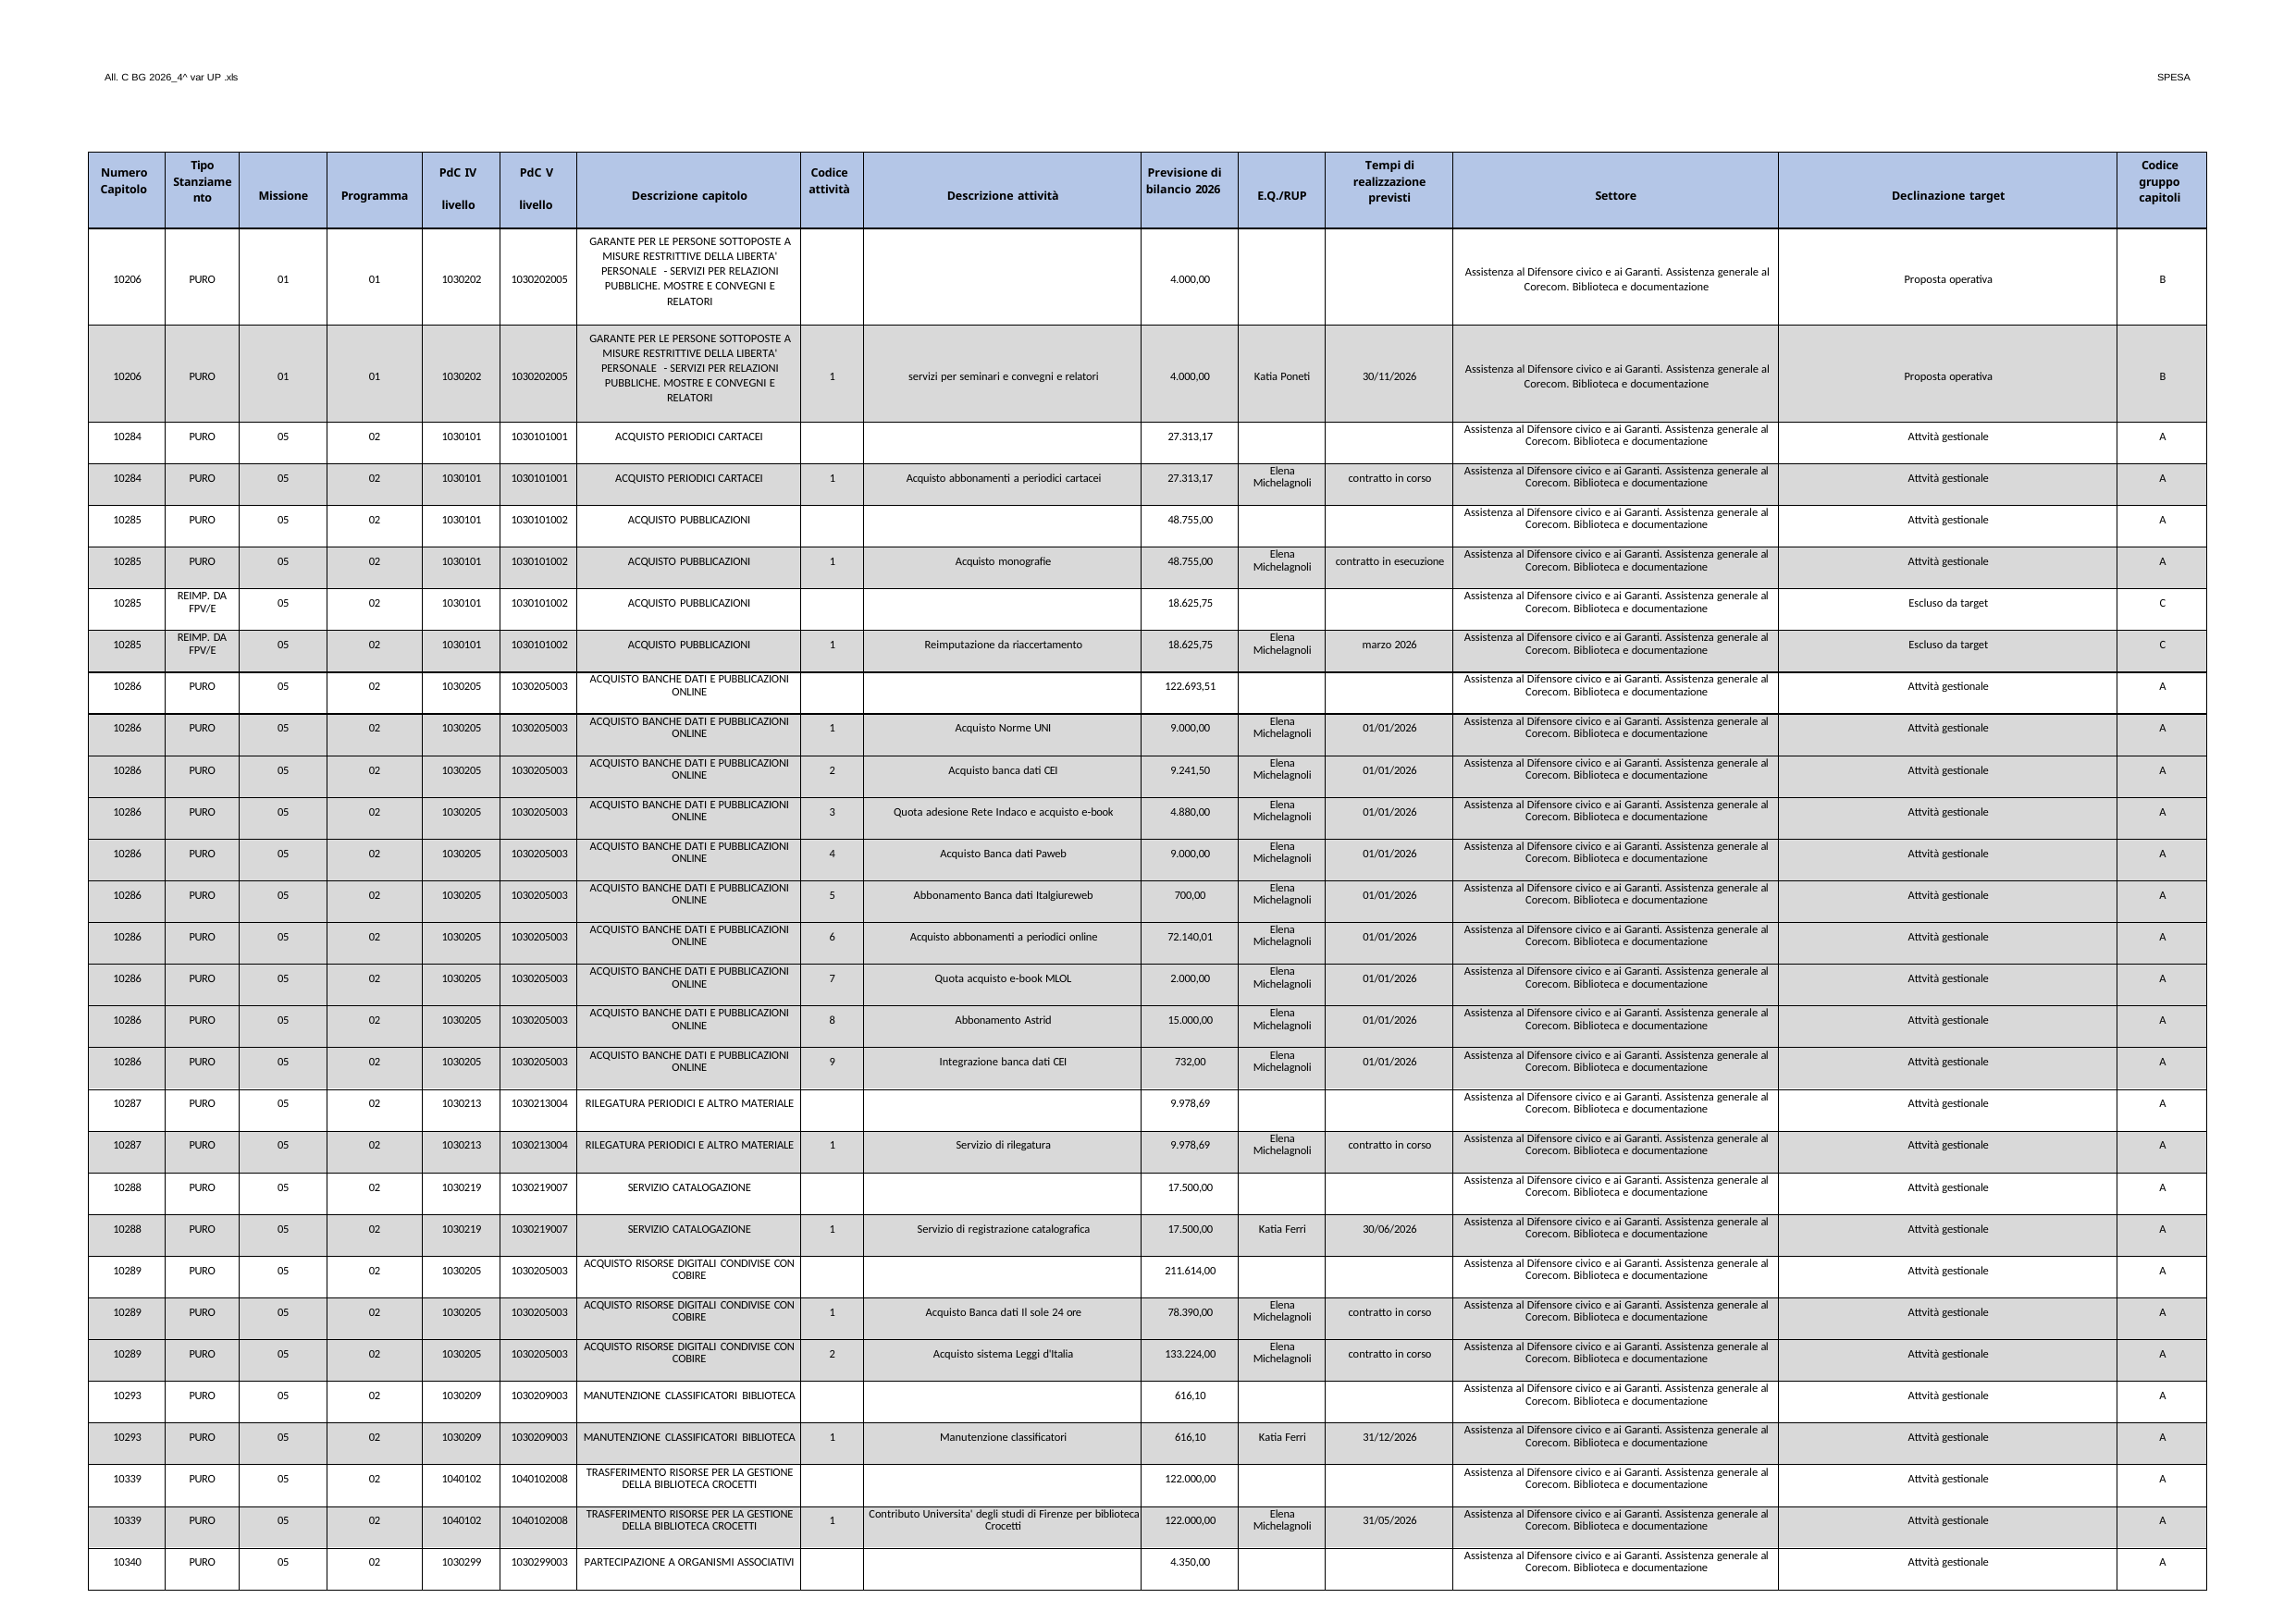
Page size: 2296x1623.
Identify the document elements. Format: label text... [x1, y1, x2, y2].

table_cell 1030209 [423, 1423, 500, 1464]
table_cell 1030101 [423, 631, 500, 671]
table_cell Elena Michelagnoli [1239, 923, 1325, 964]
table_cell Elena Michelagnoli [1239, 756, 1325, 797]
table_header Settore [1453, 153, 1778, 227]
table_cell Katia Ferri [1239, 1423, 1325, 1464]
table_cell 10286 [89, 715, 165, 756]
table_cell [1326, 506, 1452, 547]
table_cell Assistenza al Difensore civico e ai Garanti. Assistenza generale al Corecom. Biblioteca e documentazione [1453, 1465, 1778, 1506]
table_header Descrizione attività [864, 153, 1141, 227]
table_cell 4 [801, 840, 863, 880]
table_cell 9.241,50 [1142, 756, 1238, 797]
table_cell PURO [166, 1132, 239, 1173]
table_cell Assistenza al Difensore civico e ai Garanti. Assistenza generale al Corecom. Biblioteca e documentazione [1453, 1507, 1778, 1547]
table_cell Assistenza al Difensore civico e ai Garanti. Assistenza generale al Corecom. Biblioteca e documentazione [1453, 464, 1778, 505]
table_cell 05 [240, 1423, 327, 1464]
table_cell Assistenza al Difensore civico e ai Garanti. Assistenza generale al Corecom. Biblioteca e documentazione [1453, 1382, 1778, 1422]
table_cell 1030101 [423, 589, 500, 630]
table_cell Assistenza al Difensore civico e ai Garanti. Assistenza generale al Corecom. Biblioteca e documentazione [1453, 589, 1778, 630]
table_cell Attvità gestionale [1779, 923, 2117, 964]
table_cell PURO [166, 1215, 239, 1256]
table_cell 02 [327, 1340, 422, 1381]
table_cell Assistenza al Difensore civico e ai Garanti. Assistenza generale al Corecom. Biblioteca e documentazione [1453, 1298, 1778, 1339]
table_cell 10289 [89, 1340, 165, 1381]
table_cell Attvità gestionale [1779, 423, 2117, 463]
table_cell 10288 [89, 1174, 165, 1214]
table_cell 1030205 [423, 840, 500, 880]
table_cell 05 [240, 1465, 327, 1506]
table_cell 10286 [89, 881, 165, 922]
table_cell 1030101 [423, 506, 500, 547]
table_cell C [2117, 631, 2206, 671]
table_cell 30/11/2026 [1326, 326, 1452, 422]
table_cell 10285 [89, 631, 165, 671]
table_cell A [2117, 1257, 2206, 1297]
table_cell Attvità gestionale [1779, 1257, 2117, 1297]
table_cell 02 [327, 547, 422, 588]
table_cell 1030205003 [500, 1006, 576, 1047]
table_cell 02 [327, 1048, 422, 1088]
table_cell 1030205003 [500, 673, 576, 713]
table_cell [864, 1382, 1141, 1422]
table_cell Attvità gestionale [1779, 1298, 2117, 1339]
table_cell 05 [240, 1048, 327, 1088]
table_cell B [2117, 326, 2206, 422]
table_cell PURO [166, 423, 239, 463]
table_cell 1030205003 [500, 923, 576, 964]
table_cell Attvità gestionale [1779, 464, 2117, 505]
table_cell [1326, 1382, 1452, 1422]
table_cell 05 [240, 840, 327, 880]
table_cell Elena Michelagnoli [1239, 1132, 1325, 1173]
table_cell Assistenza al Difensore civico e ai Garanti. Assistenza generale al Corecom. Biblioteca e documentazione [1453, 423, 1778, 463]
table_cell RILEGATURA PERIODICI E ALTRO MATERIALE [577, 1090, 800, 1130]
table_cell 48.755,00 [1142, 506, 1238, 547]
table_cell 1 [801, 464, 863, 505]
table_cell 10340 [89, 1549, 165, 1590]
table_cell 05 [240, 1257, 327, 1297]
table_cell 9.978,69 [1142, 1090, 1238, 1130]
table_header PdC IV livello [423, 153, 500, 227]
table_cell A [2117, 798, 2206, 839]
table_cell 10339 [89, 1507, 165, 1547]
table_cell Elena Michelagnoli [1239, 1298, 1325, 1339]
table_cell 10286 [89, 756, 165, 797]
table_cell 1030205003 [500, 1048, 576, 1088]
table_cell 01/01/2026 [1326, 923, 1452, 964]
table_cell [864, 1174, 1141, 1214]
table_cell Elena Michelagnoli [1239, 631, 1325, 671]
table_cell 02 [327, 1215, 422, 1256]
table_cell PURO [166, 464, 239, 505]
table_cell 02 [327, 631, 422, 671]
table_cell 1030205 [423, 1048, 500, 1088]
table_cell 4.880,00 [1142, 798, 1238, 839]
table_cell Acquisto Banca dati Il sole 24 ore [864, 1298, 1141, 1339]
table_cell ACQUISTO PUBBLICAZIONI [577, 547, 800, 588]
table_cell Abbonamento Banca dati Italgiureweb [864, 881, 1141, 922]
table_cell 02 [327, 1006, 422, 1047]
table_cell Assistenza al Difensore civico e ai Garanti. Assistenza generale al Corecom. Biblioteca e documentazione [1453, 840, 1778, 880]
table_cell contratto in corso [1326, 464, 1452, 505]
table_cell 10284 [89, 464, 165, 505]
table_cell 1030209 [423, 1382, 500, 1422]
table_cell ACQUISTO PERIODICI CARTACEI [577, 464, 800, 505]
table_cell [801, 1465, 863, 1506]
table_cell 9 [801, 1048, 863, 1088]
table_cell 02 [327, 1549, 422, 1590]
table_cell 05 [240, 1549, 327, 1590]
table_cell [1326, 1174, 1452, 1214]
table_cell 05 [240, 798, 327, 839]
table_cell 1030205 [423, 1298, 500, 1339]
table_cell 05 [240, 464, 327, 505]
table_cell 1030202005 [500, 229, 576, 325]
table_cell Abbonamento Astrid [864, 1006, 1141, 1047]
table_cell 02 [327, 756, 422, 797]
table_cell 05 [240, 1382, 327, 1422]
table_cell Elena Michelagnoli [1239, 464, 1325, 505]
table_cell 211.614,00 [1142, 1257, 1238, 1297]
table_cell 1030101 [423, 464, 500, 505]
table_cell 1030205003 [500, 756, 576, 797]
table_cell TRASFERIMENTO RISORSE PER LA GESTIONE DELLA BIBLIOTECA CROCETTI [577, 1465, 800, 1506]
table_cell Attvità gestionale [1779, 965, 2117, 1005]
table_cell Katia Ferri [1239, 1215, 1325, 1256]
table_cell [1326, 423, 1452, 463]
table_cell Attvità gestionale [1779, 798, 2117, 839]
table_cell 05 [240, 1174, 327, 1214]
table_cell ACQUISTO RISORSE DIGITALI CONDIVISE CON COBIRE [577, 1298, 800, 1339]
table_cell 05 [240, 756, 327, 797]
table_cell ACQUISTO PUBBLICAZIONI [577, 589, 800, 630]
table_header Tipo Stanziame nto [166, 153, 239, 227]
table_cell Attvità gestionale [1779, 1549, 2117, 1590]
table_cell A [2117, 1006, 2206, 1047]
table_cell A [2117, 423, 2206, 463]
table_cell 5 [801, 881, 863, 922]
table_cell Attvità gestionale [1779, 1090, 2117, 1130]
table_cell ACQUISTO PUBBLICAZIONI [577, 631, 800, 671]
table_header Codice attività [801, 153, 863, 227]
table_cell 1030101 [423, 547, 500, 588]
table_cell 02 [327, 1132, 422, 1173]
table_cell 1030205 [423, 923, 500, 964]
table_cell PURO [166, 673, 239, 713]
table_cell MANUTENZIONE CLASSIFICATORI BIBLIOTECA [577, 1423, 800, 1464]
table_cell 1030205003 [500, 1298, 576, 1339]
table_cell [864, 1090, 1141, 1130]
table_cell 30/06/2026 [1326, 1215, 1452, 1256]
table_cell 4.000,00 [1142, 229, 1238, 325]
table_cell Attvità gestionale [1779, 715, 2117, 756]
table_cell Attvità gestionale [1779, 1174, 2117, 1214]
table_cell Attvità gestionale [1779, 1465, 2117, 1506]
table_cell Assistenza al Difensore civico e ai Garanti. Assistenza generale al Corecom. Biblioteca e documentazione [1453, 1257, 1778, 1297]
table_cell 05 [240, 423, 327, 463]
table_cell [1239, 673, 1325, 713]
table_cell Assistenza al Difensore civico e ai Garanti. Assistenza generale al Corecom. Biblioteca e documentazione [1453, 326, 1778, 422]
table_cell ACQUISTO PUBBLICAZIONI [577, 506, 800, 547]
table_cell A [2117, 965, 2206, 1005]
table_cell Attvità gestionale [1779, 1215, 2117, 1256]
table_cell 10286 [89, 1048, 165, 1088]
table_cell 1030205 [423, 756, 500, 797]
table_cell 1030213 [423, 1132, 500, 1173]
table_cell A [2117, 1507, 2206, 1547]
table_cell PARTECIPAZIONE A ORGANISMI ASSOCIATIVI [577, 1549, 800, 1590]
table_cell 02 [327, 1090, 422, 1130]
table_cell PURO [166, 326, 239, 422]
table_cell 1030209003 [500, 1382, 576, 1422]
table_cell 1 [801, 1423, 863, 1464]
table_cell TRASFERIMENTO RISORSE PER LA GESTIONE DELLA BIBLIOTECA CROCETTI [577, 1507, 800, 1547]
table_cell 72.140,01 [1142, 923, 1238, 964]
table_cell PURO [166, 1006, 239, 1047]
table_cell Elena Michelagnoli [1239, 965, 1325, 1005]
table_cell Proposta operativa [1779, 326, 2117, 422]
table_cell Attvità gestionale [1779, 1423, 2117, 1464]
table_cell 02 [327, 423, 422, 463]
table_cell 1030101002 [500, 631, 576, 671]
table_cell 10285 [89, 506, 165, 547]
table_cell [1239, 229, 1325, 325]
table_cell 1040102008 [500, 1465, 576, 1506]
table_header Descrizione capitolo [577, 153, 800, 227]
table_cell Acquisto Banca dati Paweb [864, 840, 1141, 880]
table_cell 9.000,00 [1142, 840, 1238, 880]
table_cell contratto in corso [1326, 1298, 1452, 1339]
table_cell 31/05/2026 [1326, 1507, 1452, 1547]
table_cell [1239, 1549, 1325, 1590]
table_cell 7 [801, 965, 863, 1005]
table_cell SERVIZIO CATALOGAZIONE [577, 1215, 800, 1256]
table_cell Assistenza al Difensore civico e ai Garanti. Assistenza generale al Corecom. Biblioteca e documentazione [1453, 1048, 1778, 1088]
table_cell PURO [166, 923, 239, 964]
table_cell Reimputazione da riaccertamento [864, 631, 1141, 671]
table_cell 1 [801, 1132, 863, 1173]
table_cell ACQUISTO BANCHE DATI E PUBBLICAZIONI ONLINE [577, 798, 800, 839]
table_header Codice gruppo capitoli [2117, 153, 2206, 227]
table_cell 1030202 [423, 326, 500, 422]
table_cell ACQUISTO RISORSE DIGITALI CONDIVISE CON COBIRE [577, 1340, 800, 1381]
table_cell A [2117, 464, 2206, 505]
table_cell 05 [240, 1132, 327, 1173]
table_cell Assistenza al Difensore civico e ai Garanti. Assistenza generale al Corecom. Biblioteca e documentazione [1453, 1423, 1778, 1464]
table_cell 01/01/2026 [1326, 1048, 1452, 1088]
table_cell A [2117, 547, 2206, 588]
table_cell 10284 [89, 423, 165, 463]
table_cell [801, 1549, 863, 1590]
table_cell Elena Michelagnoli [1239, 1048, 1325, 1088]
table_cell 01 [240, 326, 327, 422]
table_cell Elena Michelagnoli [1239, 798, 1325, 839]
table_cell [864, 1549, 1141, 1590]
table_cell 01/01/2026 [1326, 756, 1452, 797]
table_cell A [2117, 715, 2206, 756]
table_cell 1 [801, 631, 863, 671]
table_cell Attvità gestionale [1779, 1006, 2117, 1047]
table_cell [801, 423, 863, 463]
table_cell PURO [166, 965, 239, 1005]
table_cell 1030219 [423, 1215, 500, 1256]
table_cell 02 [327, 840, 422, 880]
table_cell PURO [166, 756, 239, 797]
table_cell PURO [166, 229, 239, 325]
table_cell 27.313,17 [1142, 464, 1238, 505]
table_cell 17.500,00 [1142, 1174, 1238, 1214]
table_cell 1030205 [423, 1006, 500, 1047]
table_cell PURO [166, 1465, 239, 1506]
table_cell 1030202005 [500, 326, 576, 422]
table_cell A [2117, 1382, 2206, 1422]
table_cell Acquisto sistema Leggi d'Italia [864, 1340, 1141, 1381]
table_cell 02 [327, 923, 422, 964]
table_cell Manutenzione classificatori [864, 1423, 1141, 1464]
table_cell Assistenza al Difensore civico e ai Garanti. Assistenza generale al Corecom. Biblioteca e documentazione [1453, 1174, 1778, 1214]
table_cell contratto in corso [1326, 1340, 1452, 1381]
table_cell A [2117, 840, 2206, 880]
table_cell ACQUISTO BANCHE DATI E PUBBLICAZIONI ONLINE [577, 840, 800, 880]
table_cell 8 [801, 1006, 863, 1047]
table_cell 05 [240, 965, 327, 1005]
table_cell A [2117, 1549, 2206, 1590]
table_cell 122.000,00 [1142, 1507, 1238, 1547]
table_cell ACQUISTO BANCHE DATI E PUBBLICAZIONI ONLINE [577, 881, 800, 922]
table_cell 1030101002 [500, 547, 576, 588]
table_cell 1030205 [423, 715, 500, 756]
table_cell Elena Michelagnoli [1239, 715, 1325, 756]
table_cell 1040102008 [500, 1507, 576, 1547]
table_cell 4.000,00 [1142, 326, 1238, 422]
table_cell A [2117, 923, 2206, 964]
table_cell 10206 [89, 229, 165, 325]
table_cell 02 [327, 1174, 422, 1214]
table_cell 10289 [89, 1257, 165, 1297]
table_cell 10288 [89, 1215, 165, 1256]
table_cell 1030205003 [500, 1257, 576, 1297]
table_cell 02 [327, 881, 422, 922]
table_cell 1030205 [423, 965, 500, 1005]
table_cell [1239, 1257, 1325, 1297]
table_cell [1326, 1090, 1452, 1130]
table_cell Escluso da target [1779, 589, 2117, 630]
table_cell 1030101001 [500, 464, 576, 505]
table_cell Attvità gestionale [1779, 1048, 2117, 1088]
table_cell Proposta operativa [1779, 229, 2117, 325]
table_cell PURO [166, 506, 239, 547]
table_cell [801, 589, 863, 630]
table_cell ACQUISTO RISORSE DIGITALI CONDIVISE CON COBIRE [577, 1257, 800, 1297]
table_cell 05 [240, 506, 327, 547]
table_cell 05 [240, 881, 327, 922]
table_cell [1239, 1382, 1325, 1422]
table_cell Contributo Universita' degli studi di Firenze per biblioteca Crocetti [864, 1507, 1141, 1547]
table_cell REIMP. DA FPV/E [166, 631, 239, 671]
table_cell 700,00 [1142, 881, 1238, 922]
table_cell 1030213 [423, 1090, 500, 1130]
table_cell RILEGATURA PERIODICI E ALTRO MATERIALE [577, 1132, 800, 1173]
table_cell Servizio di registrazione catalografica [864, 1215, 1141, 1256]
table_cell 2 [801, 1340, 863, 1381]
table_cell [801, 506, 863, 547]
table_cell 9.978,69 [1142, 1132, 1238, 1173]
table_cell 05 [240, 673, 327, 713]
table_cell [801, 673, 863, 713]
table_cell 02 [327, 1382, 422, 1422]
table_cell PURO [166, 1549, 239, 1590]
table_cell PURO [166, 1340, 239, 1381]
table_cell 02 [327, 715, 422, 756]
table_cell GARANTE PER LE PERSONE SOTTOPOSTE A MISURE RESTRITTIVE DELLA LIBERTA' PERSONALE - SERVIZI PER RELAZIONI PUBBLICHE. MOSTRE E CONVEGNI E RELATORI [577, 326, 800, 422]
table_cell [864, 423, 1141, 463]
table_cell [1326, 229, 1452, 325]
table_cell 1030213004 [500, 1090, 576, 1130]
table_cell 10287 [89, 1090, 165, 1130]
table_cell 01/01/2026 [1326, 881, 1452, 922]
table_cell Elena Michelagnoli [1239, 1507, 1325, 1547]
table_cell 10286 [89, 673, 165, 713]
table_cell 1030205003 [500, 965, 576, 1005]
table_cell A [2117, 1132, 2206, 1173]
table_cell 05 [240, 1298, 327, 1339]
table_cell 1030202 [423, 229, 500, 325]
table_cell Attvità gestionale [1779, 506, 2117, 547]
table_cell A [2117, 1465, 2206, 1506]
table_cell 1030213004 [500, 1132, 576, 1173]
table_cell [864, 1465, 1141, 1506]
table_cell Elena Michelagnoli [1239, 1006, 1325, 1047]
table_cell Assistenza al Difensore civico e ai Garanti. Assistenza generale al Corecom. Biblioteca e documentazione [1453, 229, 1778, 325]
table_cell 4.350,00 [1142, 1549, 1238, 1590]
table_cell 1 [801, 1507, 863, 1547]
table_cell PURO [166, 1507, 239, 1547]
table_cell Acquisto abbonamenti a periodici cartacei [864, 464, 1141, 505]
table_cell 122.693,51 [1142, 673, 1238, 713]
table_cell 1030101002 [500, 506, 576, 547]
table_cell ACQUISTO BANCHE DATI E PUBBLICAZIONI ONLINE [577, 1006, 800, 1047]
table_cell Attvità gestionale [1779, 840, 2117, 880]
table_cell 05 [240, 1340, 327, 1381]
table_cell [801, 229, 863, 325]
table_cell 05 [240, 923, 327, 964]
table_cell Elena Michelagnoli [1239, 840, 1325, 880]
table_header Declinazione target [1779, 153, 2117, 227]
table_cell Assistenza al Difensore civico e ai Garanti. Assistenza generale al Corecom. Biblioteca e documentazione [1453, 965, 1778, 1005]
table_cell 10286 [89, 1006, 165, 1047]
table_cell GARANTE PER LE PERSONE SOTTOPOSTE A MISURE RESTRITTIVE DELLA LIBERTA' PERSONALE - SERVIZI PER RELAZIONI PUBBLICHE. MOSTRE E CONVEGNI E RELATORI [577, 229, 800, 325]
table_cell 01/01/2026 [1326, 965, 1452, 1005]
table_cell Katia Poneti [1239, 326, 1325, 422]
table_cell 10285 [89, 589, 165, 630]
table_cell Quota adesione Rete Indaco e acquisto e-book [864, 798, 1141, 839]
table_cell [864, 506, 1141, 547]
table_cell 10286 [89, 965, 165, 1005]
table_cell PURO [166, 1257, 239, 1297]
table_cell [1326, 1257, 1452, 1297]
table_cell servizi per seminari e convegni e relatori [864, 326, 1141, 422]
table_cell 31/12/2026 [1326, 1423, 1452, 1464]
table_cell Assistenza al Difensore civico e ai Garanti. Assistenza generale al Corecom. Biblioteca e documentazione [1453, 631, 1778, 671]
table_cell 133.224,00 [1142, 1340, 1238, 1381]
table_header Missione [240, 153, 327, 227]
table_cell PURO [166, 1382, 239, 1422]
table_cell PURO [166, 715, 239, 756]
table_cell 05 [240, 589, 327, 630]
table_cell Assistenza al Difensore civico e ai Garanti. Assistenza generale al Corecom. Biblioteca e documentazione [1453, 1006, 1778, 1047]
table_cell [1326, 1465, 1452, 1506]
table_cell Assistenza al Difensore civico e ai Garanti. Assistenza generale al Corecom. Biblioteca e documentazione [1453, 881, 1778, 922]
table_cell 1 [801, 1298, 863, 1339]
table_cell 10206 [89, 326, 165, 422]
table_cell 1030205003 [500, 1340, 576, 1381]
table_cell C [2117, 589, 2206, 630]
table_cell [864, 229, 1141, 325]
table_cell A [2117, 756, 2206, 797]
table_cell 1030101 [423, 423, 500, 463]
table_cell 1030299 [423, 1549, 500, 1590]
table_cell 10285 [89, 547, 165, 588]
table_cell 122.000,00 [1142, 1465, 1238, 1506]
table_cell 27.313,17 [1142, 423, 1238, 463]
table_cell Attvità gestionale [1779, 1132, 2117, 1173]
table_cell 05 [240, 631, 327, 671]
table_cell Escluso da target [1779, 631, 2117, 671]
table_cell Assistenza al Difensore civico e ai Garanti. Assistenza generale al Corecom. Biblioteca e documentazione [1453, 1340, 1778, 1381]
table_cell 01/01/2026 [1326, 798, 1452, 839]
table_cell 1030209003 [500, 1423, 576, 1464]
table_cell Assistenza al Difensore civico e ai Garanti. Assistenza generale al Corecom. Biblioteca e documentazione [1453, 1549, 1778, 1590]
table_cell 2 [801, 756, 863, 797]
table_cell [1239, 1465, 1325, 1506]
table_header Previsione di bilancio 2026 [1142, 153, 1238, 227]
table_cell B [2117, 229, 2206, 325]
table_cell 02 [327, 464, 422, 505]
table_cell [801, 1090, 863, 1130]
table_cell 1030205003 [500, 798, 576, 839]
table_cell A [2117, 1340, 2206, 1381]
table_cell [801, 1257, 863, 1297]
table_cell 01/01/2026 [1326, 715, 1452, 756]
table_cell [801, 1174, 863, 1214]
table_cell Assistenza al Difensore civico e ai Garanti. Assistenza generale al Corecom. Biblioteca e documentazione [1453, 1090, 1778, 1130]
table_cell PURO [166, 1423, 239, 1464]
table_cell 02 [327, 1257, 422, 1297]
table_cell 1030205003 [500, 881, 576, 922]
table_cell 18.625,75 [1142, 589, 1238, 630]
table_cell 18.625,75 [1142, 631, 1238, 671]
table_cell 1030101001 [500, 423, 576, 463]
table_cell 1030101002 [500, 589, 576, 630]
table_cell Attvità gestionale [1779, 1340, 2117, 1381]
table_cell 02 [327, 1507, 422, 1547]
table_cell Assistenza al Difensore civico e ai Garanti. Assistenza generale al Corecom. Biblioteca e documentazione [1453, 1132, 1778, 1173]
table_cell A [2117, 881, 2206, 922]
table_cell ACQUISTO PERIODICI CARTACEI [577, 423, 800, 463]
table_cell [864, 673, 1141, 713]
table_cell [1239, 1090, 1325, 1130]
table_header Tempi di realizzazione previsti [1326, 153, 1452, 227]
table_cell Quota acquisto e-book MLOL [864, 965, 1141, 1005]
table_cell 2.000,00 [1142, 965, 1238, 1005]
table_cell 1030205003 [500, 840, 576, 880]
table_cell ACQUISTO BANCHE DATI E PUBBLICAZIONI ONLINE [577, 1048, 800, 1088]
table_cell ACQUISTO BANCHE DATI E PUBBLICAZIONI ONLINE [577, 673, 800, 713]
table_cell [864, 589, 1141, 630]
table_cell 6 [801, 923, 863, 964]
table_cell [1239, 423, 1325, 463]
table_cell 10293 [89, 1382, 165, 1422]
table_header Numero Capitolo [89, 153, 165, 227]
table_cell PURO [166, 1298, 239, 1339]
table_cell 1040102 [423, 1465, 500, 1506]
table_cell Servizio di rilegatura [864, 1132, 1141, 1173]
table_cell Assistenza al Difensore civico e ai Garanti. Assistenza generale al Corecom. Biblioteca e documentazione [1453, 506, 1778, 547]
table_cell 1 [801, 326, 863, 422]
table_cell Acquisto Norme UNI [864, 715, 1141, 756]
table_cell [1239, 1174, 1325, 1214]
table_cell PURO [166, 1174, 239, 1214]
table_header Programma [327, 153, 422, 227]
table_cell A [2117, 1423, 2206, 1464]
table_cell PURO [166, 881, 239, 922]
table_cell MANUTENZIONE CLASSIFICATORI BIBLIOTECA [577, 1382, 800, 1422]
table_cell 02 [327, 589, 422, 630]
table_cell 05 [240, 1090, 327, 1130]
table_cell Assistenza al Difensore civico e ai Garanti. Assistenza generale al Corecom. Biblioteca e documentazione [1453, 756, 1778, 797]
table_cell Assistenza al Difensore civico e ai Garanti. Assistenza generale al Corecom. Biblioteca e documentazione [1453, 923, 1778, 964]
table_cell ACQUISTO BANCHE DATI E PUBBLICAZIONI ONLINE [577, 923, 800, 964]
table_cell 02 [327, 1423, 422, 1464]
table_cell 1030205 [423, 798, 500, 839]
table_cell Elena Michelagnoli [1239, 881, 1325, 922]
table_cell 05 [240, 1006, 327, 1047]
table_cell [1326, 1549, 1452, 1590]
table_header E.Q./RUP [1239, 153, 1325, 227]
table_cell 02 [327, 798, 422, 839]
table_cell Attvità gestionale [1779, 1507, 2117, 1547]
table_cell 1 [801, 547, 863, 588]
table_cell contratto in corso [1326, 1132, 1452, 1173]
table_cell 02 [327, 1465, 422, 1506]
table_cell A [2117, 1090, 2206, 1130]
table_cell A [2117, 673, 2206, 713]
table_cell PURO [166, 798, 239, 839]
table_header PdC V livello [500, 153, 576, 227]
table_cell ACQUISTO BANCHE DATI E PUBBLICAZIONI ONLINE [577, 756, 800, 797]
table_cell 1030299003 [500, 1549, 576, 1590]
table_cell ACQUISTO BANCHE DATI E PUBBLICAZIONI ONLINE [577, 715, 800, 756]
table_cell 02 [327, 506, 422, 547]
table_cell 01/01/2026 [1326, 840, 1452, 880]
table_cell 1 [801, 1215, 863, 1256]
table_cell Acquisto banca dati CEI [864, 756, 1141, 797]
table_cell 1030205 [423, 1257, 500, 1297]
table_cell [1326, 673, 1452, 713]
table_cell 10286 [89, 840, 165, 880]
table_cell Acquisto monografie [864, 547, 1141, 588]
table_cell 1030219 [423, 1174, 500, 1214]
table_cell 10287 [89, 1132, 165, 1173]
table_cell A [2117, 506, 2206, 547]
table_cell 1030219007 [500, 1215, 576, 1256]
table_cell 02 [327, 673, 422, 713]
table_cell Acquisto abbonamenti a periodici online [864, 923, 1141, 964]
table_cell 1030219007 [500, 1174, 576, 1214]
table_cell 01 [327, 229, 422, 325]
table_cell A [2117, 1298, 2206, 1339]
table_cell 01 [240, 229, 327, 325]
table_cell [1239, 506, 1325, 547]
table_cell [1326, 589, 1452, 630]
table_cell REIMP. DA FPV/E [166, 589, 239, 630]
table_cell 05 [240, 1215, 327, 1256]
table_cell [864, 1257, 1141, 1297]
table_cell ACQUISTO BANCHE DATI E PUBBLICAZIONI ONLINE [577, 965, 800, 1005]
table_cell 15.000,00 [1142, 1006, 1238, 1047]
table_cell 05 [240, 547, 327, 588]
table_cell 10286 [89, 923, 165, 964]
table_cell 05 [240, 1507, 327, 1547]
table_cell Attvità gestionale [1779, 881, 2117, 922]
table_cell 01 [327, 326, 422, 422]
table_cell 78.390,00 [1142, 1298, 1238, 1339]
table_cell PURO [166, 840, 239, 880]
table_cell 1030205 [423, 881, 500, 922]
table_cell 1040102 [423, 1507, 500, 1547]
table_cell PURO [166, 547, 239, 588]
table_cell 616,10 [1142, 1423, 1238, 1464]
table_cell 10339 [89, 1465, 165, 1506]
table_cell Integrazione banca dati CEI [864, 1048, 1141, 1088]
table_cell 1030205 [423, 1340, 500, 1381]
table_cell Assistenza al Difensore civico e ai Garanti. Assistenza generale al Corecom. Biblioteca e documentazione [1453, 673, 1778, 713]
table_cell 05 [240, 715, 327, 756]
table_cell Assistenza al Difensore civico e ai Garanti. Assistenza generale al Corecom. Biblioteca e documentazione [1453, 1215, 1778, 1256]
table_cell Attvità gestionale [1779, 756, 2117, 797]
table_cell 02 [327, 965, 422, 1005]
table_cell 616,10 [1142, 1382, 1238, 1422]
table_cell Elena Michelagnoli [1239, 1340, 1325, 1381]
table_cell A [2117, 1174, 2206, 1214]
table_cell Attvità gestionale [1779, 1382, 2117, 1422]
table_cell 1030205003 [500, 715, 576, 756]
table_cell A [2117, 1215, 2206, 1256]
table_cell Attvità gestionale [1779, 673, 2117, 713]
table_cell Assistenza al Difensore civico e ai Garanti. Assistenza generale al Corecom. Biblioteca e documentazione [1453, 715, 1778, 756]
table_cell contratto in esecuzione [1326, 547, 1452, 588]
table_cell PURO [166, 1048, 239, 1088]
table_cell 10293 [89, 1423, 165, 1464]
table_cell A [2117, 1048, 2206, 1088]
table_cell Assistenza al Difensore civico e ai Garanti. Assistenza generale al Corecom. Biblioteca e documentazione [1453, 798, 1778, 839]
table_cell 02 [327, 1298, 422, 1339]
table_cell [1239, 589, 1325, 630]
table_cell 732,00 [1142, 1048, 1238, 1088]
table_cell PURO [166, 1090, 239, 1130]
table_cell 48.755,00 [1142, 547, 1238, 588]
table_cell 10286 [89, 798, 165, 839]
table_cell Attvità gestionale [1779, 547, 2117, 588]
table_cell 1030205 [423, 673, 500, 713]
table_cell [801, 1382, 863, 1422]
table_cell 17.500,00 [1142, 1215, 1238, 1256]
table_cell 3 [801, 798, 863, 839]
table_cell 01/01/2026 [1326, 1006, 1452, 1047]
table_cell marzo 2026 [1326, 631, 1452, 671]
table_cell 9.000,00 [1142, 715, 1238, 756]
table_cell 10289 [89, 1298, 165, 1339]
table_cell Assistenza al Difensore civico e ai Garanti. Assistenza generale al Corecom. Biblioteca e documentazione [1453, 547, 1778, 588]
table_cell Elena Michelagnoli [1239, 547, 1325, 588]
table_cell 1 [801, 715, 863, 756]
table_cell SERVIZIO CATALOGAZIONE [577, 1174, 800, 1214]
